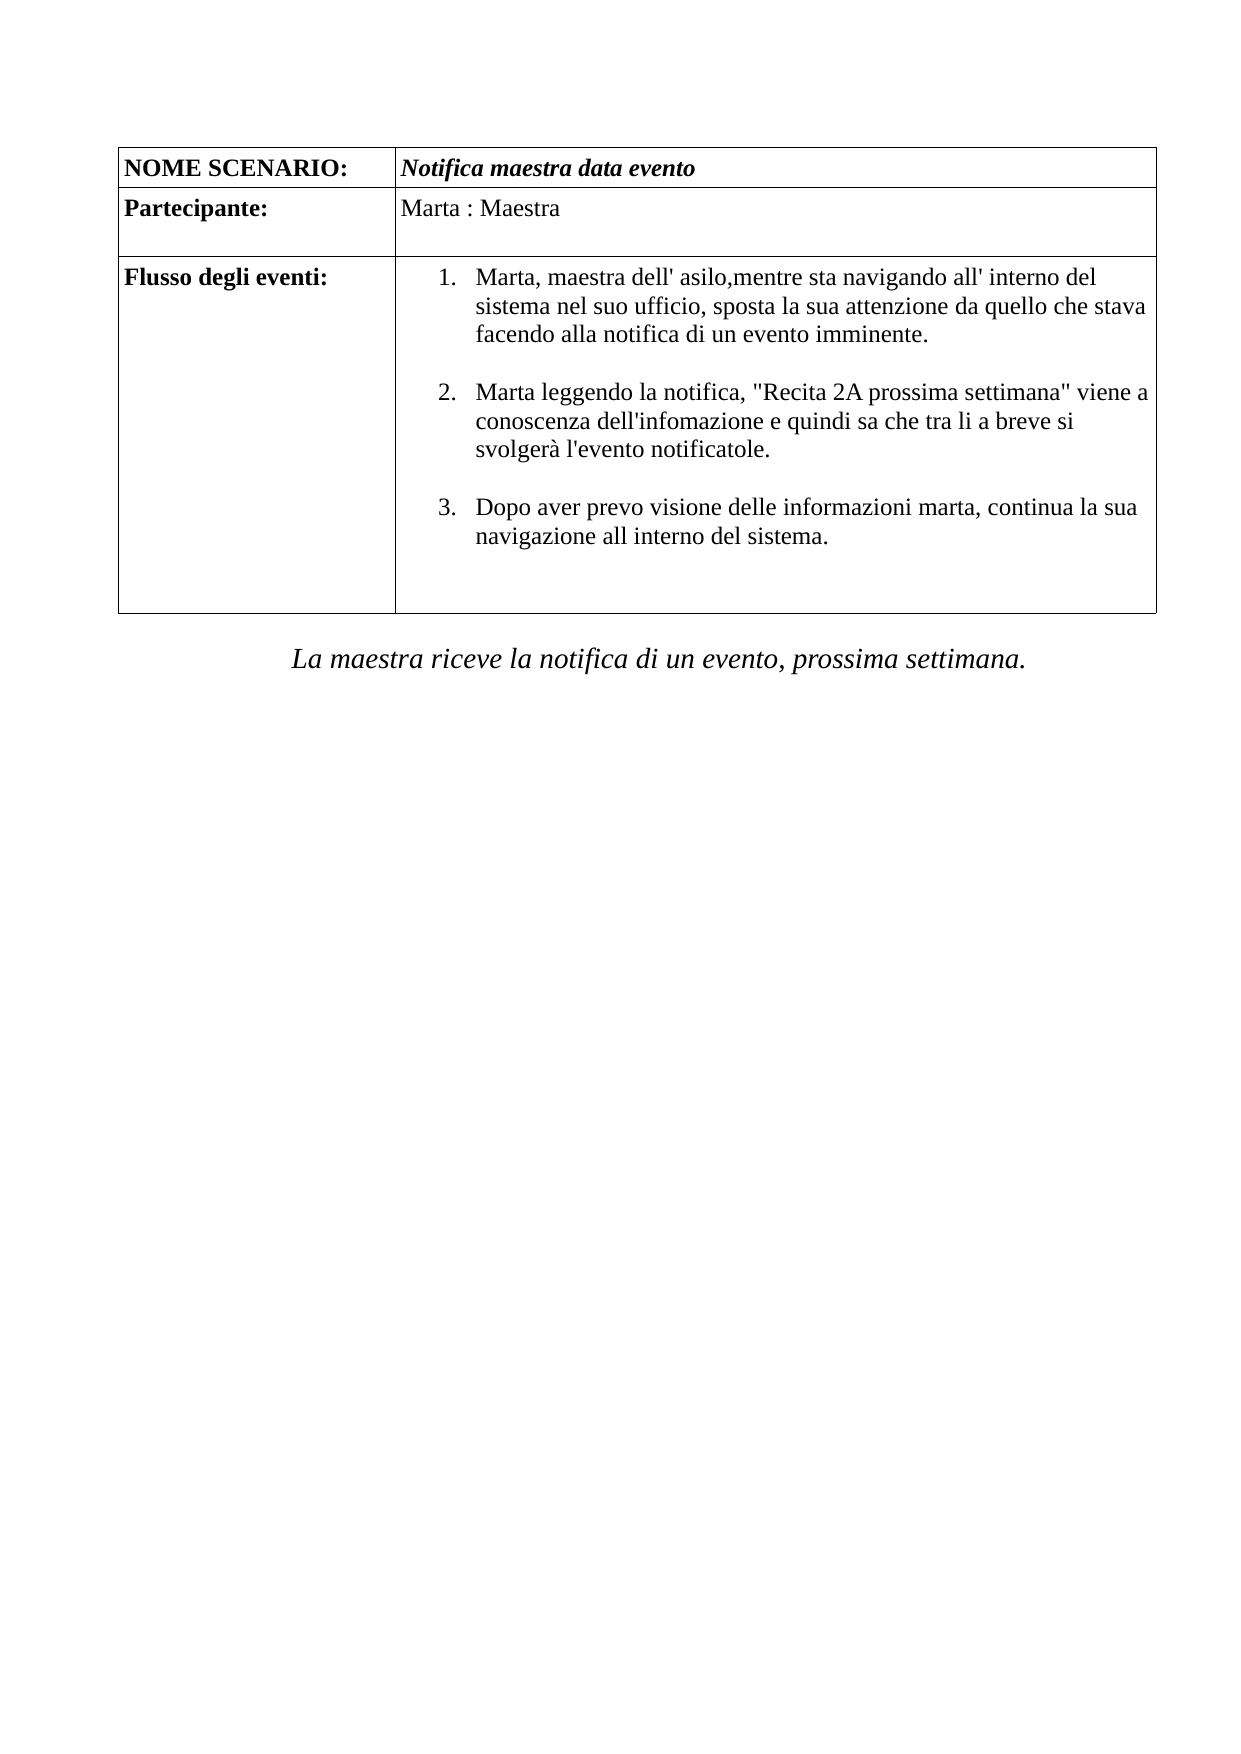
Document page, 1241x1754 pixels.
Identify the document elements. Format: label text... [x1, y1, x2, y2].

table_cell Flusso degli eventi: [119, 257, 395, 613]
table_cell Partecipante: [119, 188, 395, 256]
table_header Notifica maestra data evento [396, 148, 1156, 187]
text La maestra riceve la notifica di un evento, prossima settimana. [118, 642, 1122, 675]
table_header NOME SCENARIO: [119, 148, 395, 187]
table_cell Marta, maestra dell' asilo,mentre sta navigando all' interno del sistema nel suo ufficio, sposta la sua attenzione da quello che stava facendo alla notifica di un evento imminente. Marta leggendo la notifica, "Recita 2A prossima settimana" viene a conoscenza dell'infomazione e quindi sa che tra li a breve si svolgerà l'evento notificatole. Dopo aver prevo visione delle informazioni marta, continua la sua navigazione all interno del sistema. [396, 257, 1156, 613]
table_cell Marta : Maestra [396, 188, 1156, 256]
